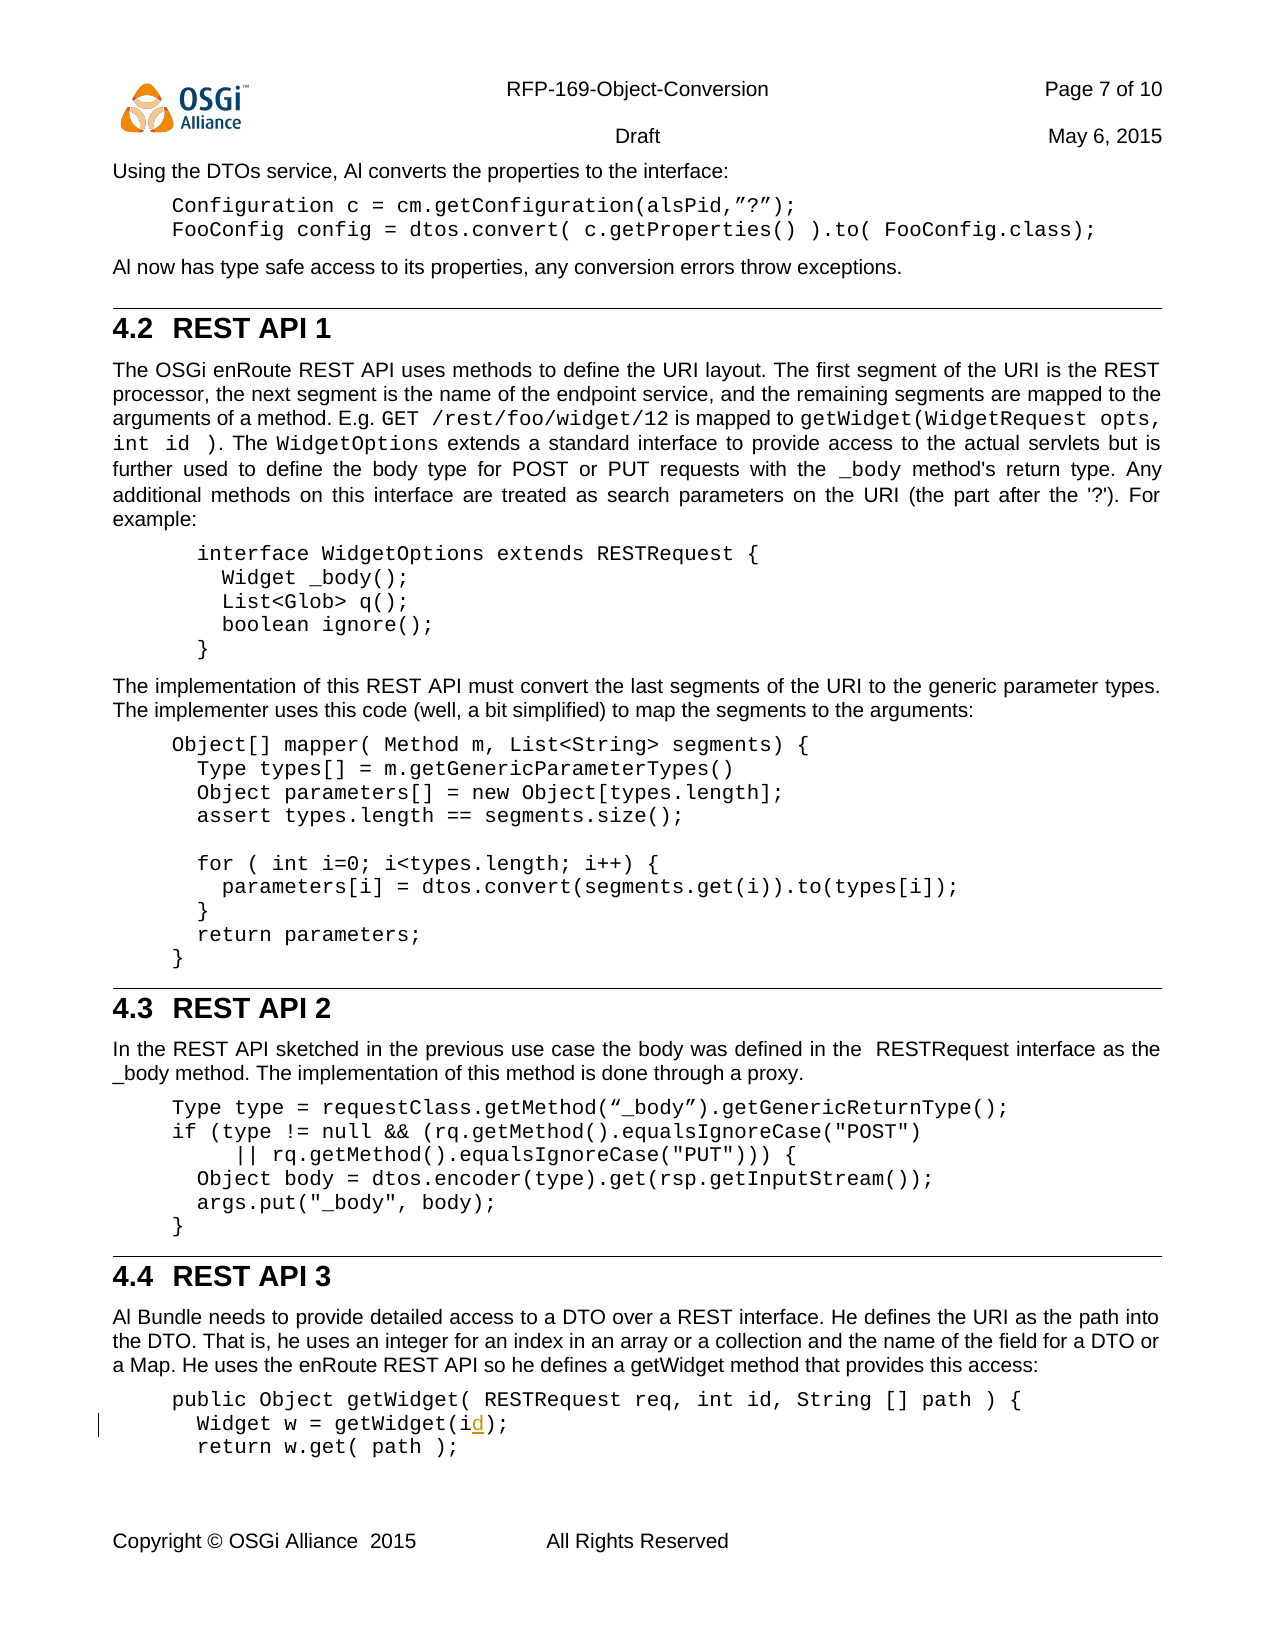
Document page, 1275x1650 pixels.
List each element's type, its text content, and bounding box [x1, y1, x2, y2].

text Widget w = getWidget(id); [172, 1413, 1162, 1437]
picture [113, 76, 257, 140]
text Configuration c = cm.getConfiguration(alsPid,”?”); [172, 195, 1162, 219]
text In the REST API sketched in the previous use case the body was defined in the RESTRequest interface as the _body method. The implementation of this method is done through a proxy. [112, 1037, 1162, 1085]
text Type types[] = m.getGenericParameterTypes() [172, 758, 1162, 782]
text Object parameters[] = new Object[types.length]; [172, 782, 1162, 805]
text Using the DTOs service, Al converts the properties to the interface: [112, 159, 1162, 183]
text Al now has type safe access to its properties, any conversion errors throw exceptions. [112, 255, 1162, 279]
subtitle REST API 3 [112, 1257, 1162, 1292]
text interface WidgetOptions extends RESTRequest { [172, 543, 1162, 567]
text } [172, 1215, 1162, 1239]
text FooConfig config = dtos.convert( c.getProperties() ).to( FooConfig.class); [172, 219, 1162, 243]
text Type type = requestClass.getMethod(“_body”).getGenericReturnType(); [172, 1097, 1162, 1121]
text boolean ignore(); [172, 614, 1162, 638]
text return parameters; [172, 924, 1162, 947]
text args.put("_body", body); [172, 1192, 1162, 1215]
text assert types.length == segments.size(); [172, 805, 1162, 829]
text Object body = dtos.encoder(type).get(rsp.getInputStream()); [172, 1168, 1162, 1192]
text Object[] mapper( Method m, List<String> segments) { [172, 734, 1162, 758]
text List<Glob> q(); [172, 591, 1162, 614]
text } [172, 638, 1162, 662]
text || rq.getMethod().equalsIgnoreCase("PUT"))) { [172, 1144, 1162, 1168]
text if (type != null && (rq.getMethod().equalsIgnoreCase("POST") [172, 1121, 1162, 1144]
subtitle REST API 1 [112, 309, 1162, 345]
text Al Bundle needs to provide detailed access to a DTO over a REST interface. He defines the URI as the path into the DTO. That is, he uses an integer for an index in an array or a collection and the name of the field for a DTO or a Map. He uses the enRoute REST API so he defines a getWidget method that provides this access: [112, 1305, 1162, 1377]
text public Object getWidget( RESTRequest req, int id, String [] path ) { [172, 1389, 1162, 1413]
text The OSGi enRoute REST API uses methods to define the URI layout. The first segment of the URI is the REST processor, the next segment is the name of the endpoint service, and the remaining segments are mapped to the arguments of a method. E.g. GET /rest/foo/widget/12 is mapped to getWidget(WidgetRequest opts, int id ). The WidgetOptions extends a standard interface to provide access to the actual servlets but is further used to define the body type for POST or PUT requests with the _body method's return type. Any additional methods on this interface are treated as search parameters on the URI (the part after the '?'). For example: [112, 357, 1162, 531]
text return w.get( path ); [172, 1437, 1162, 1460]
text parameters[i] = dtos.convert(segments.get(i)).to(types[i]); [172, 876, 1162, 900]
text The implementation of this REST API must convert the last segments of the URI to the generic parameter types. The implementer uses this code (well, a bit simplified) to map the segments to the arguments: [112, 674, 1162, 722]
text } [172, 947, 1162, 971]
text for ( int i=0; i<types.length; i++) { [172, 853, 1162, 876]
subtitle REST API 2 [112, 989, 1162, 1024]
text Widget _body(); [172, 567, 1162, 591]
text } [172, 900, 1162, 924]
